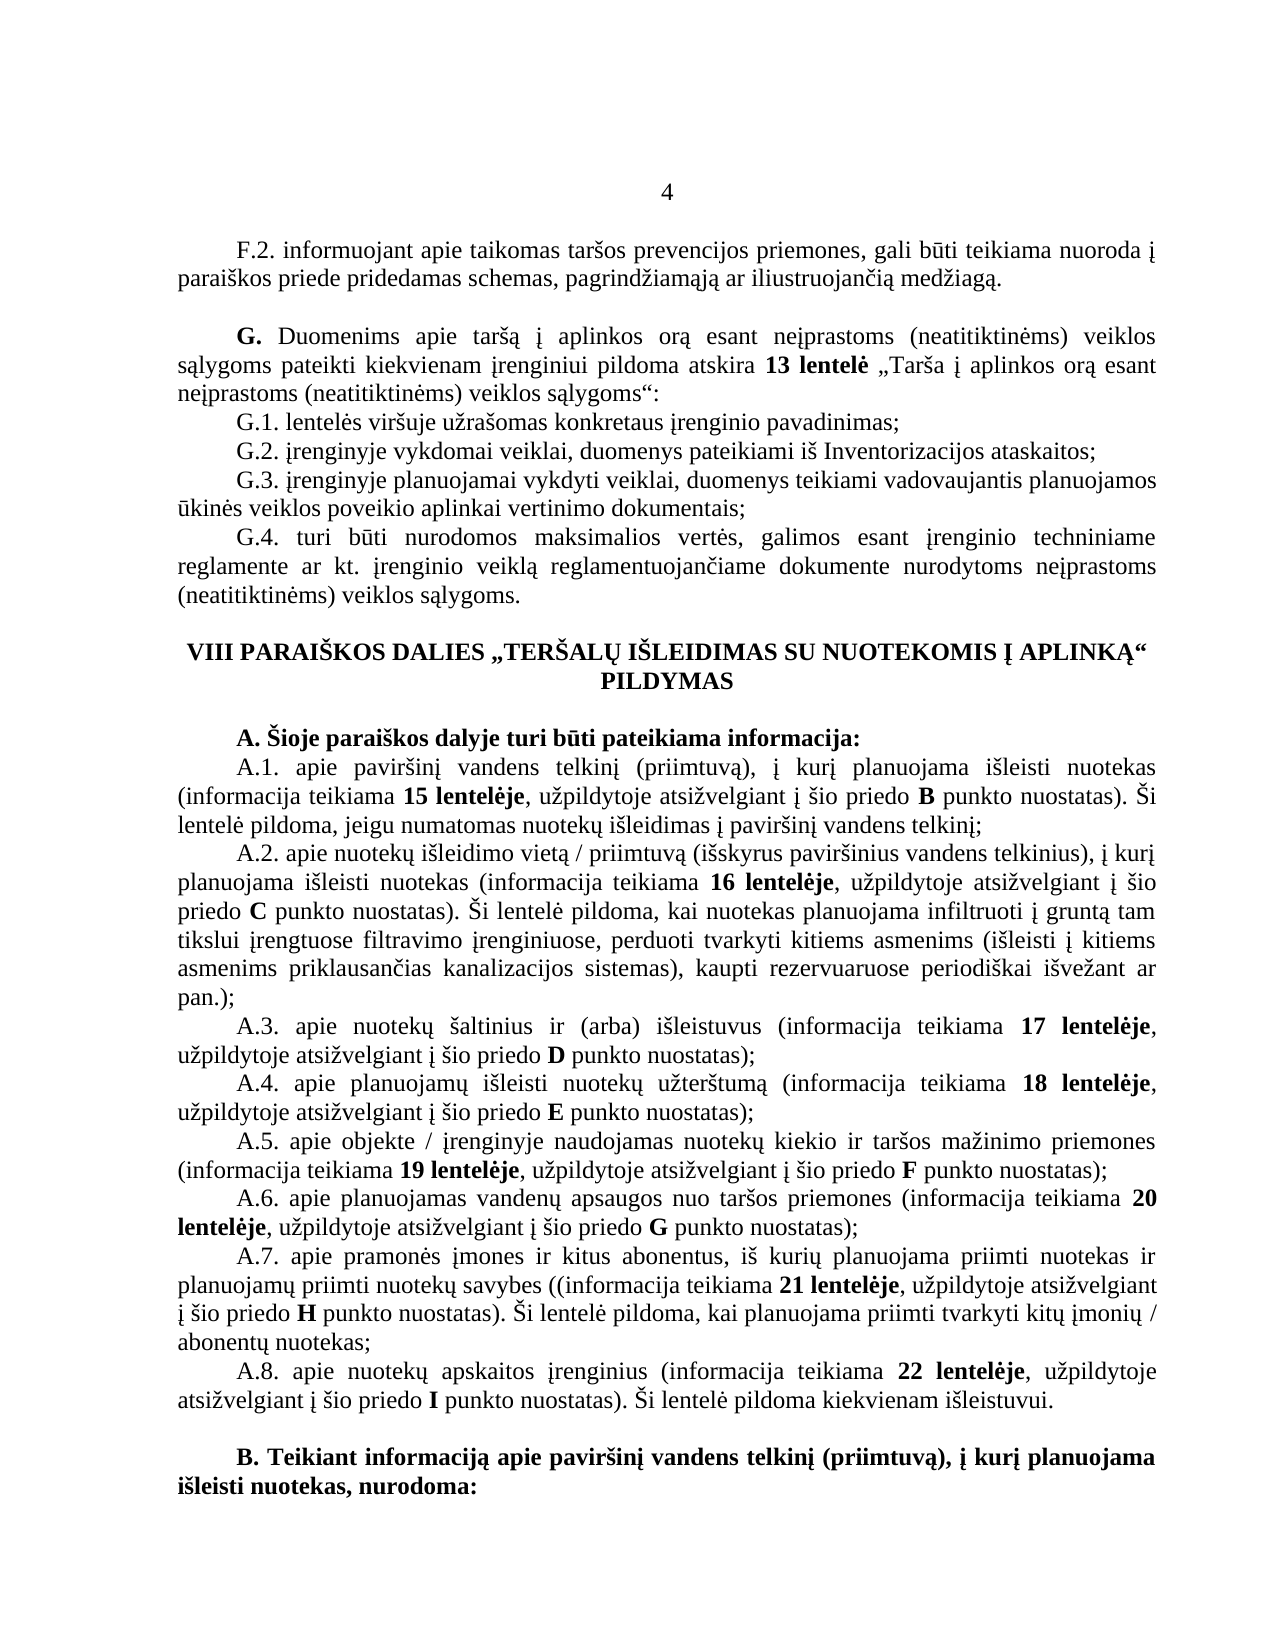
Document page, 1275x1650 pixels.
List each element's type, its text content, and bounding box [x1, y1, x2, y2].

text G.4. turi būti nurodomos maksimalios vertės, galimos esant įrenginio techniniame reglamente ar kt. įrenginio veiklą reglamentuojančiame dokumente nurodytoms neįprastoms (neatitiktinėms) veiklos sąlygoms. [177, 522, 1157, 608]
text G. Duomenims apie taršą į aplinkos orą esant neįprastoms (neatitiktinėms) veiklos sąlygoms pateikti kiekvienam įrenginiui pildoma atskira 13 lentelė „Tarša į aplinkos orą esant neįprastoms (neatitiktinėms) veiklos sąlygoms“: [177, 321, 1157, 407]
text A.5. apie objekte / įrenginyje naudojamas nuotekų kiekio ir taršos mažinimo priemones (informacija teikiama 19 lentelėje, užpildytoje atsižvelgiant į šio priedo F punkto nuostatas); [177, 1126, 1157, 1183]
text A.3. apie nuotekų šaltinius ir (arba) išleistuvus (informacija teikiama 17 lentelėje, užpildytoje atsižvelgiant į šio priedo D punkto nuostatas); [177, 1011, 1157, 1068]
text F.2. informuojant apie taikomas taršos prevencijos priemones, gali būti teikiama nuoroda į paraiškos priede pridedamas schemas, pagrindžiamąją ar iliustruojančią medžiagą. [177, 235, 1157, 292]
text A.4. apie planuojamų išleisti nuotekų užterštumą (informacija teikiama 18 lentelėje, užpildytoje atsižvelgiant į šio priedo E punkto nuostatas); [177, 1068, 1157, 1126]
text A.1. apie paviršinį vandens telkinį (priimtuvą), į kurį planuojama išleisti nuotekas (informacija teikiama 15 lentelėje, užpildytoje atsižvelgiant į šio priedo B punkto nuostatas). Ši lentelė pildoma, jeigu numatomas nuotekų išleidimas į paviršinį vandens telkinį; [177, 752, 1157, 838]
text B. Teikiant informaciją apie paviršinį vandens telkinį (priimtuvą), į kurį planuojama išleisti nuotekas, nurodoma: [177, 1442, 1157, 1500]
text A. Šioje paraiškos dalyje turi būti pateikiama informacija: [177, 723, 1157, 752]
text G.3. įrenginyje planuojamai vykdyti veiklai, duomenys teikiami vadovaujantis planuojamos ūkinės veiklos poveikio aplinkai vertinimo dokumentais; [177, 465, 1157, 522]
text A.6. apie planuojamas vandenų apsaugos nuo taršos priemones (informacija teikiama 20 lentelėje, užpildytoje atsižvelgiant į šio priedo G punkto nuostatas); [177, 1183, 1157, 1241]
text A.8. apie nuotekų apskaitos įrenginius (informacija teikiama 22 lentelėje, užpildytoje atsižvelgiant į šio priedo I punkto nuostatas). Ši lentelė pildoma kiekvienam išleistuvui. [177, 1356, 1157, 1413]
text VIII PARAIŠKOS DALIES „TERŠALŲ IŠLEIDIMAS SU NUOTEKOMIS Į APLINKĄ“ PILDYMAS [177, 637, 1157, 695]
text G.1. lentelės viršuje užrašomas konkretaus įrenginio pavadinimas; [177, 407, 1157, 436]
text A.2. apie nuotekų išleidimo vietą / priimtuvą (išskyrus paviršinius vandens telkinius), į kurį planuojama išleisti nuotekas (informacija teikiama 16 lentelėje, užpildytoje atsižvelgiant į šio priedo C punkto nuostatas). Ši lentelė pildoma, kai nuotekas planuojama infiltruoti į gruntą tam tikslui įrengtuose filtravimo įrenginiuose, perduoti tvarkyti kitiems asmenims (išleisti į kitiems asmenims priklausančias kanalizacijos sistemas), kaupti rezervuaruose periodiškai išvežant ar pan.); [177, 838, 1157, 1011]
text G.2. įrenginyje vykdomai veiklai, duomenys pateikiami iš Inventorizacijos ataskaitos; [177, 436, 1157, 465]
text A.7. apie pramonės įmones ir kitus abonentus, iš kurių planuojama priimti nuotekas ir planuojamų priimti nuotekų savybes ((informacija teikiama 21 lentelėje, užpildytoje atsižvelgiant į šio priedo H punkto nuostatas). Ši lentelė pildoma, kai planuojama priimti tvarkyti kitų įmonių / abonentų nuotekas; [177, 1241, 1157, 1356]
